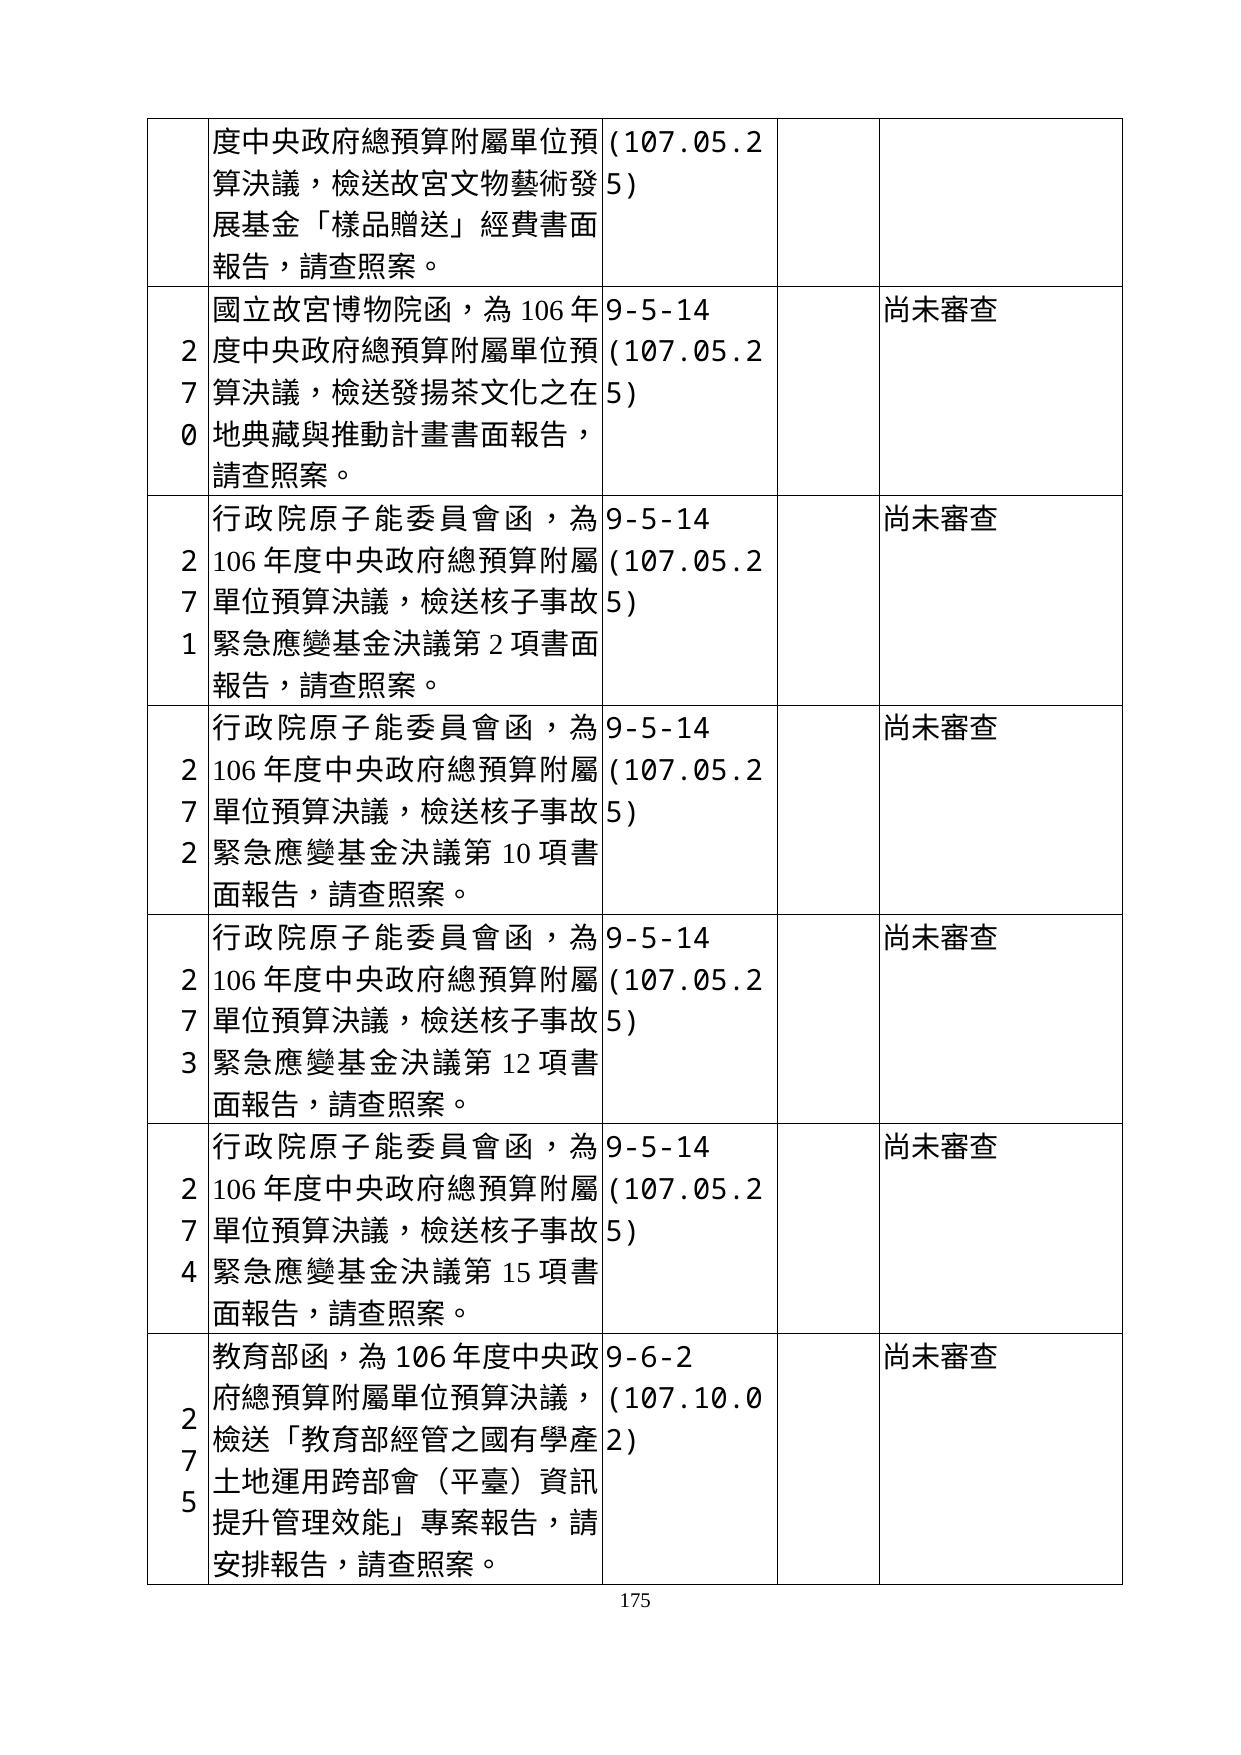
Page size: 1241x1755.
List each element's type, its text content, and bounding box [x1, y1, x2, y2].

table_cell 行政院原子能委員會函，為106年度中央政府總預算附屬單位預算決議，檢送核子事故緊急應變基金決議第12項書面報告，請查照案。 [209, 915, 602, 1123]
table_cell [778, 706, 879, 914]
table_cell 9-5-14 (107.05.25) [603, 706, 777, 914]
table_cell 尚未審查 [880, 1124, 1122, 1333]
table_cell 9-5-14 (107.05.25) [603, 915, 777, 1123]
table_cell [778, 1124, 879, 1333]
table_cell 教育部函，為106年度中央政府總預算附屬單位預算決議，檢送「教育部經管之國有學產土地運用跨部會（平臺）資訊提升管理效能」專案報告，請安排報告，請查照案。 [209, 1334, 602, 1584]
table_cell [148, 1334, 208, 1584]
table_cell 尚未審查 [880, 915, 1122, 1123]
table_cell 9-5-14 (107.05.25) [603, 496, 777, 704]
table_cell 尚未審查 [880, 496, 1122, 704]
table_cell [880, 119, 1122, 286]
table_cell 尚未審查 [880, 287, 1122, 495]
table_cell (107.05.25) [603, 119, 777, 286]
table_cell 國立故宮博物院函，為106年度中央政府總預算附屬單位預算決議，檢送發揚茶文化之在地典藏與推動計畫書面報告，請查照案。 [209, 287, 602, 495]
table_cell [148, 915, 208, 1123]
table_cell 9-5-14 (107.05.25) [603, 1124, 777, 1333]
table_cell [148, 706, 208, 914]
table_cell [778, 119, 879, 286]
table_cell 行政院原子能委員會函，為106年度中央政府總預算附屬單位預算決議，檢送核子事故緊急應變基金決議第15項書面報告，請查照案。 [209, 1124, 602, 1333]
table_cell [778, 1334, 879, 1584]
table_cell 尚未審查 [880, 706, 1122, 914]
table_cell [778, 496, 879, 704]
table_cell [148, 496, 208, 704]
table_cell 度中央政府總預算附屬單位預算決議，檢送故宮文物藝術發展基金「樣品贈送」經費書面報告，請查照案。 [209, 119, 602, 286]
table_cell [148, 119, 208, 286]
table_cell [148, 1124, 208, 1333]
table_cell 行政院原子能委員會函，為106年度中央政府總預算附屬單位預算決議，檢送核子事故緊急應變基金決議第2項書面報告，請查照案。 [209, 496, 602, 704]
table_cell [778, 915, 879, 1123]
table_cell [148, 287, 208, 495]
table_cell 9-6-2 (107.10.02) [603, 1334, 777, 1584]
table_cell 行政院原子能委員會函，為106年度中央政府總預算附屬單位預算決議，檢送核子事故緊急應變基金決議第10項書面報告，請查照案。 [209, 706, 602, 914]
table_cell [778, 287, 879, 495]
table_cell 9-5-14 (107.05.25) [603, 287, 777, 495]
table_cell 尚未審查 [880, 1334, 1122, 1584]
